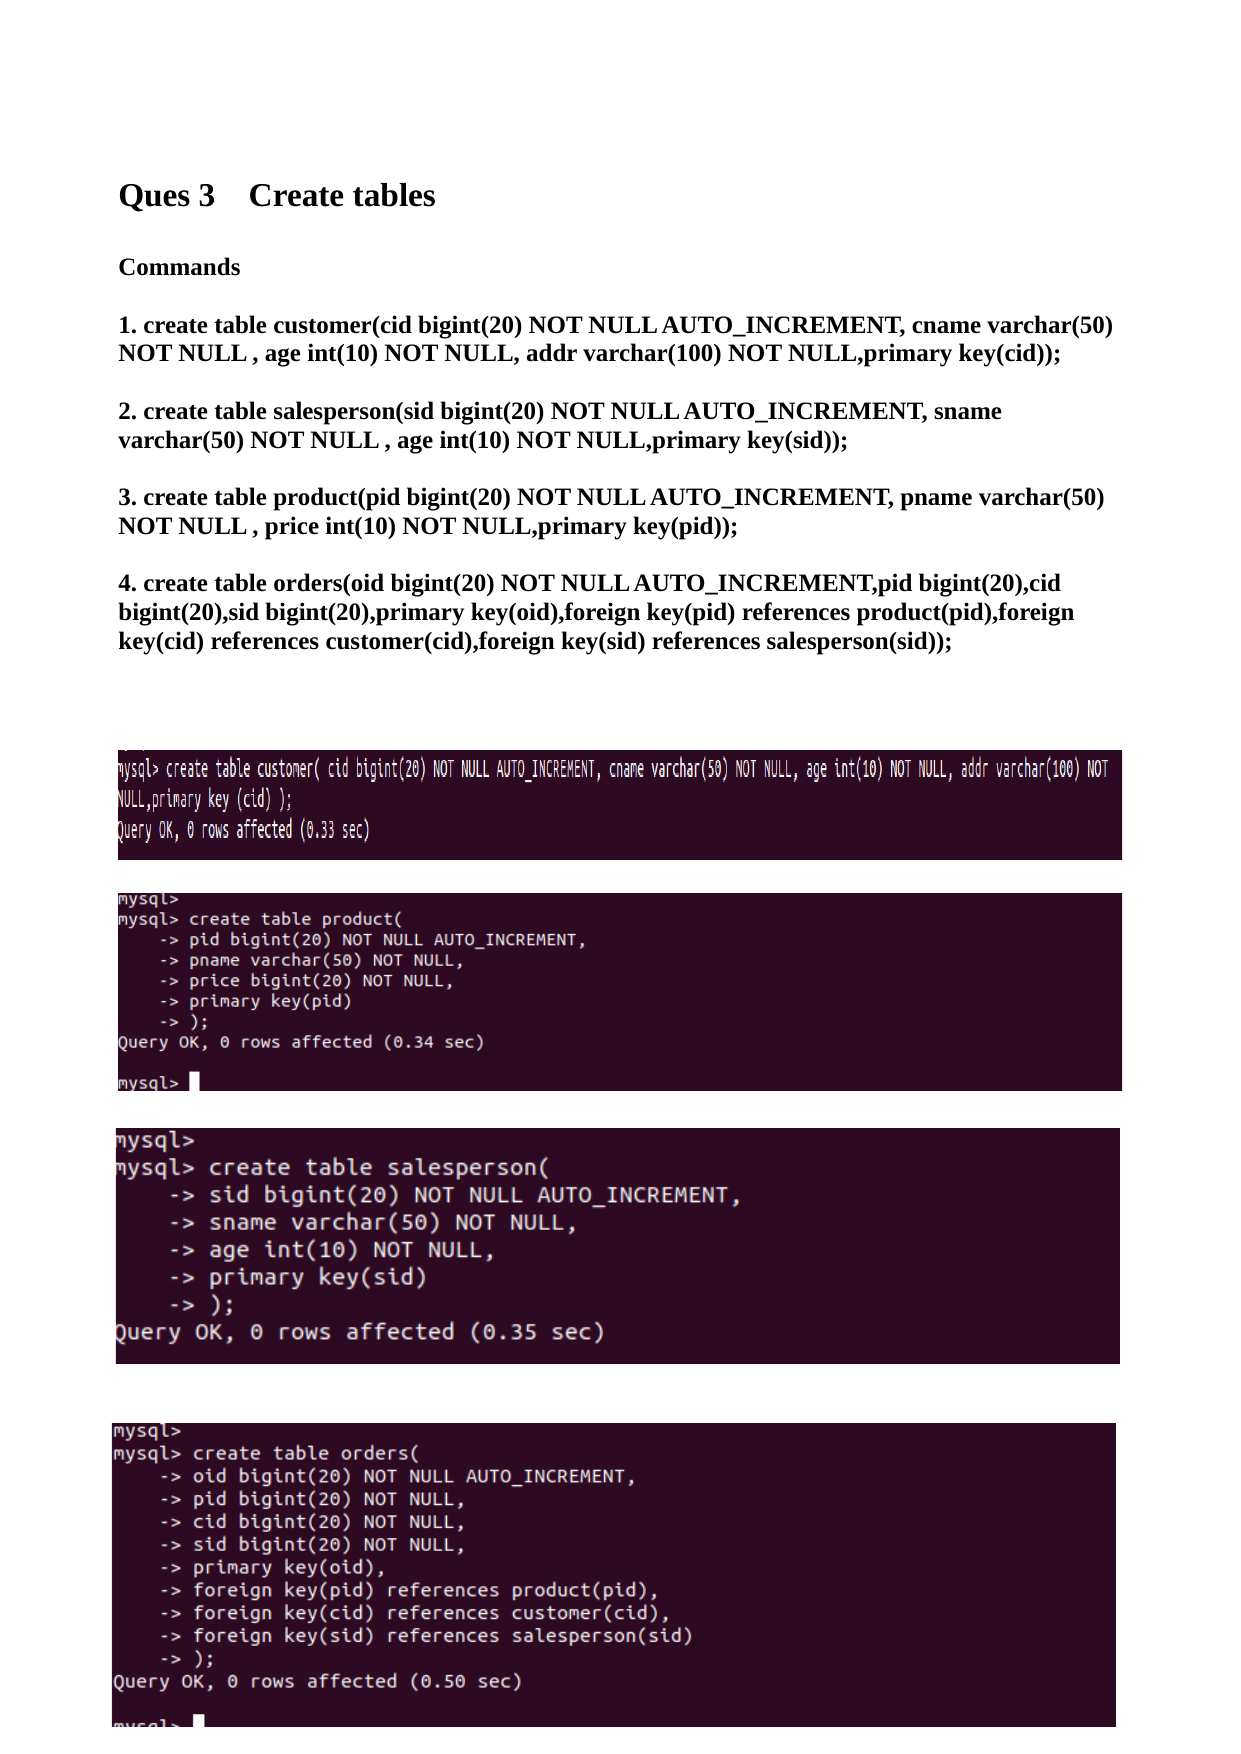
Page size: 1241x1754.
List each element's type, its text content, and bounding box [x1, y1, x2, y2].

text 4. create table orders(oid bigint(20) NOT NULL AUTO_INCREMENT,pid bigint(20),cid bigint(20),sid bigint(20),primary key(oid),foreign key(pid) references product(pid),foreign key(cid) references customer(cid),foreign key(sid) references salesperson(sid)); [118, 568, 1122, 655]
picture [118, 893, 1123, 1091]
text Ques 3 Create tables [118, 176, 1122, 214]
text 3. create table product(pid bigint(20) NOT NULL AUTO_INCREMENT, pname varchar(50) NOT NULL , price int(10) NOT NULL,primary key(pid)); [118, 482, 1122, 540]
picture [115, 1128, 1120, 1364]
text Commands [118, 252, 1122, 281]
picture [118, 750, 1123, 860]
picture [111, 1423, 1116, 1727]
text 2. create table salesperson(sid bigint(20) NOT NULL AUTO_INCREMENT, sname varchar(50) NOT NULL , age int(10) NOT NULL,primary key(sid)); [118, 396, 1122, 453]
text 1. create table customer(cid bigint(20) NOT NULL AUTO_INCREMENT, cname varchar(50) NOT NULL , age int(10) NOT NULL, addr varchar(100) NOT NULL,primary key(cid)); [118, 310, 1122, 367]
